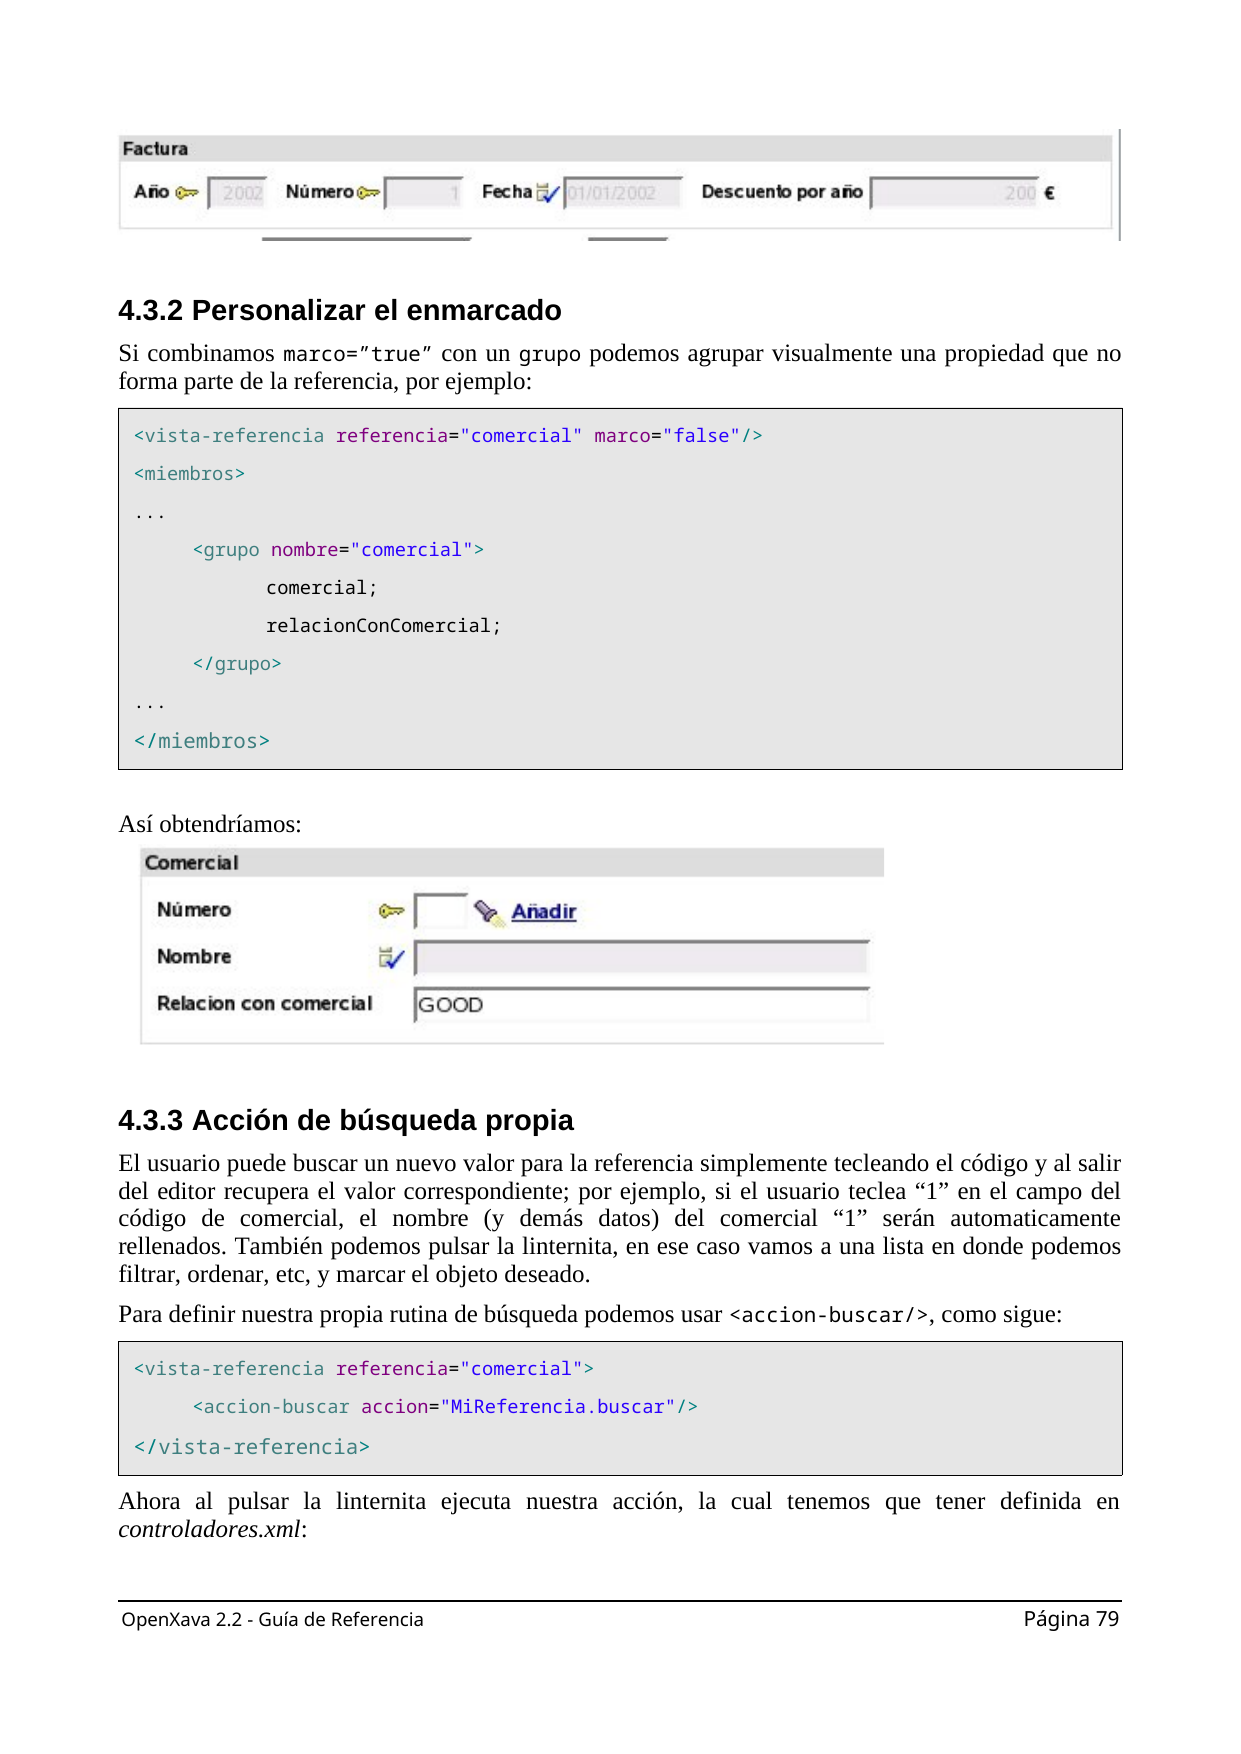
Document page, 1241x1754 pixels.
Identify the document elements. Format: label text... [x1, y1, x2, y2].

text <vista-referencia referencia="comercial" marco="false"/> [119, 409, 1122, 445]
text ... [119, 483, 1122, 521]
text </vista-referencia> [119, 1417, 1122, 1475]
text <accion-buscar accion="MiReferencia.buscar"/> [119, 1379, 1122, 1417]
text Para definir nuestra propia rutina de búsqueda podemos usar <accion-buscar/>, como sigue: [118, 1300, 1122, 1328]
text El usuario puede buscar un nuevo valor para la referencia simplemente tecleando el código y al salir del editor recupera el valor correspondiente; por ejemplo, si el usuario teclea “1” en el campo del código de comercial, el nombre (y demás datos) del comercial “1” serán automaticamente rellenados. También podemos pulsar la linternita, en ese caso vamos a una lista en donde podemos filtrar, ordenar, etc, y marcar el objeto deseado. [118, 1149, 1122, 1288]
text <vista-referencia referencia="comercial"> [119, 1342, 1122, 1379]
text Así obtendríamos: [118, 810, 1122, 838]
picture [116, 129, 1121, 241]
text </grupo> [119, 636, 1122, 673]
text Si combinamos marco=”true” con un grupo podemos agrupar visualmente una propiedad que no forma parte de la referencia, por ejemplo: [118, 339, 1122, 395]
text <miembros> [119, 445, 1122, 483]
text </miembros> [119, 712, 1122, 769]
text comercial; [119, 559, 1122, 597]
picture [137, 844, 885, 1052]
text ... [119, 673, 1122, 712]
text Ahora al pulsar la linternita ejecuta nuestra acción, la cual tenemos que tener definida en controladores.xml: [118, 1487, 1122, 1543]
subtitle Personalizar el enmarcado [118, 294, 1122, 326]
subtitle Acción de búsqueda propia [118, 1104, 1122, 1137]
text relacionConComercial; [119, 597, 1122, 636]
text <grupo nombre="comercial"> [119, 521, 1122, 559]
